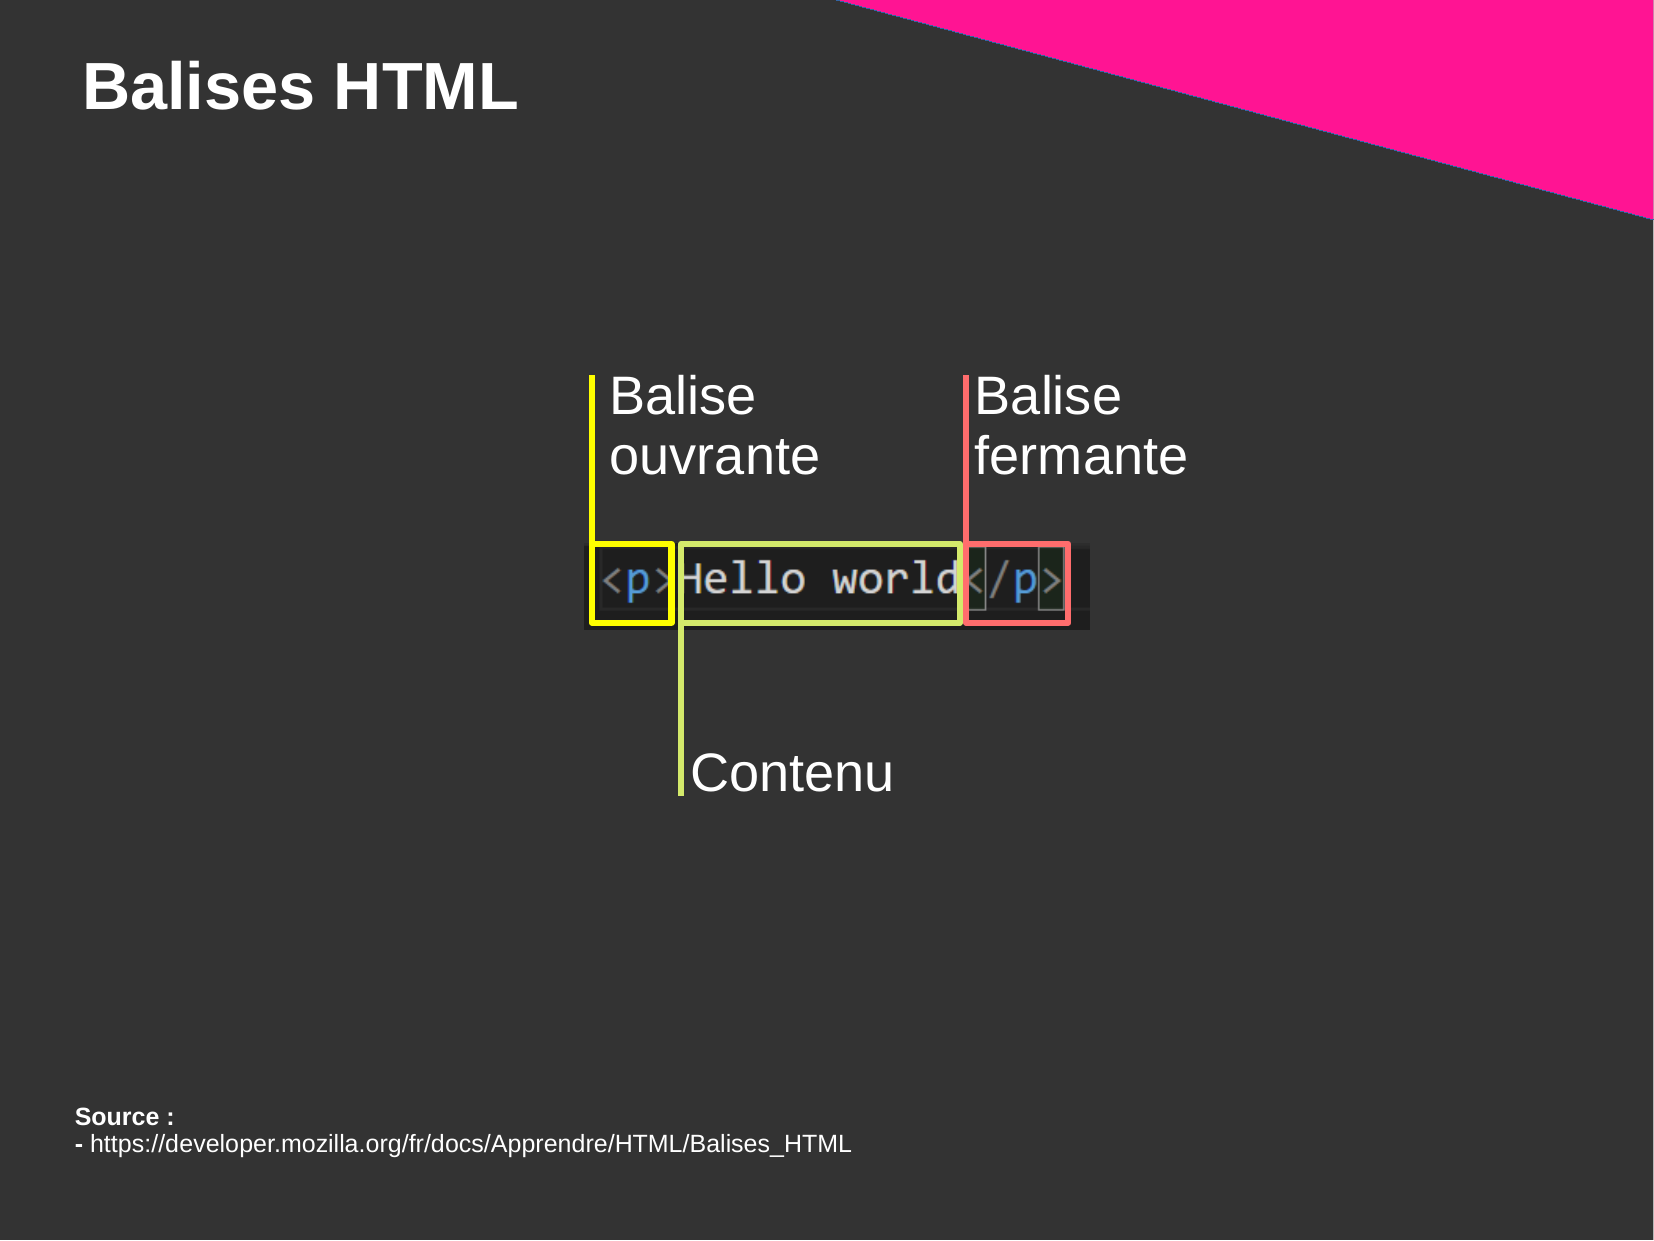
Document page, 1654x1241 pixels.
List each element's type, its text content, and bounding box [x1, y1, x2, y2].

picture [584, 543, 678, 630]
picture [969, 547, 1065, 620]
title Balise ouvrante [609, 365, 839, 548]
title Contenu [689, 742, 930, 833]
title Balises HTML [82, 49, 1397, 152]
title Balise fermante [974, 365, 1229, 548]
text_box [836, 0, 1654, 220]
text_box Source : - https://developer.mozilla.org/fr/docs/Apprendre/HTML/Balises_HTML [59, 1094, 1546, 1208]
picture [684, 547, 957, 620]
picture [595, 547, 668, 620]
picture [684, 548, 1090, 630]
